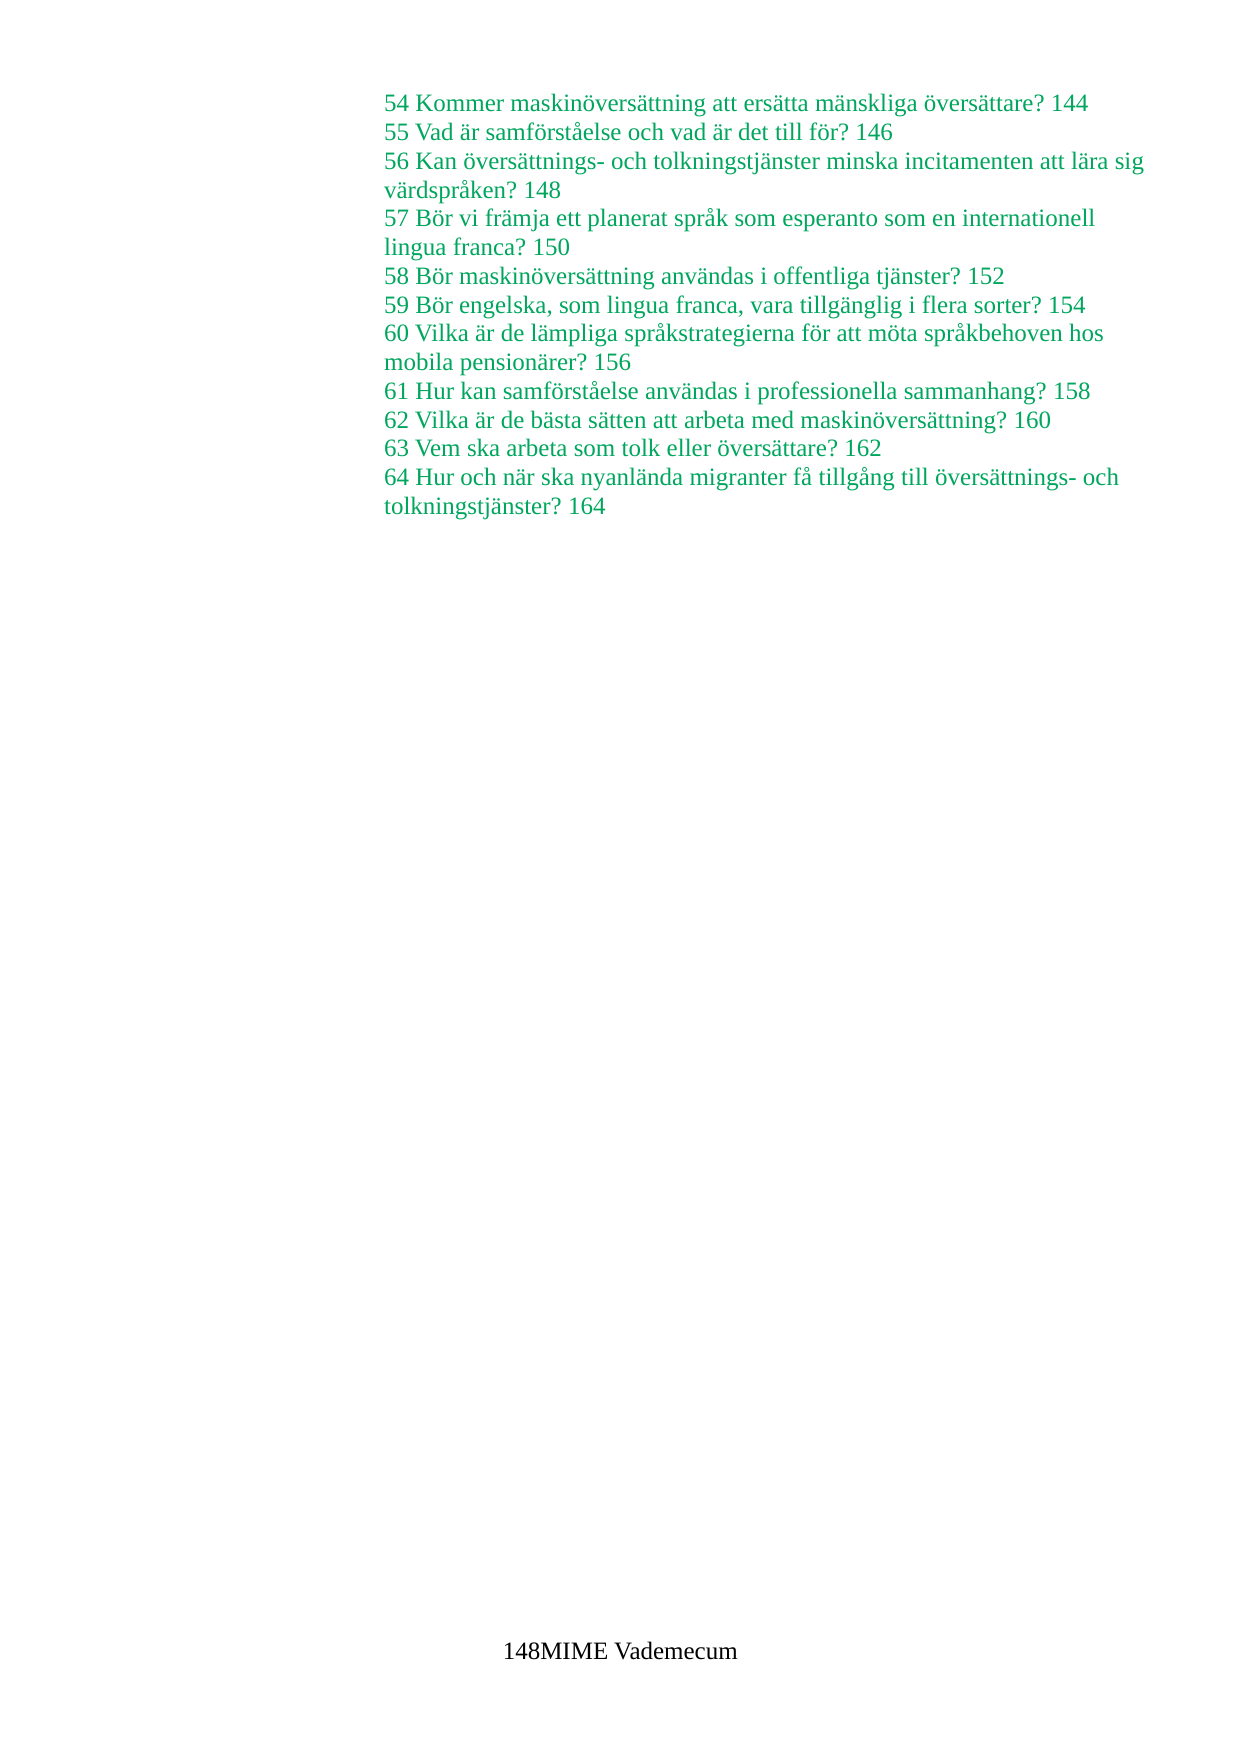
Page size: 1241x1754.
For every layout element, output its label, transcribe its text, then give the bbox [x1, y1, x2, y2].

text 58 Bör maskinöversättning användas i offentliga tjänster? 152 [384, 261, 1152, 290]
text 55 Vad är samförståelse och vad är det till för? 146 [384, 117, 1152, 146]
text 64 Hur och när ska nyanlända migranter få tillgång till översättnings- och tolkningstjänster? 164 [384, 462, 1152, 520]
text 61 Hur kan samförståelse användas i professionella sammanhang? 158 [384, 376, 1152, 405]
text 54 Kommer maskinöversättning att ersätta mänskliga översättare? 144 [384, 88, 1152, 117]
text 63 Vem ska arbeta som tolk eller översättare? 162 [384, 433, 1152, 462]
text 62 Vilka är de bästa sätten att arbeta med maskinöversättning? 160 [384, 405, 1152, 433]
text 56 Kan översättnings- och tolkningstjänster minska incitamenten att lära sig värdspråken? 148 [384, 146, 1152, 203]
text 60 Vilka är de lämpliga språkstrategierna för att möta språkbehoven hos mobila pensionärer? 156 [384, 318, 1152, 376]
text 59 Bör engelska, som lingua franca, vara tillgänglig i flera sorter? 154 [384, 290, 1152, 318]
text 57 Bör vi främja ett planerat språk som esperanto som en internationell lingua franca? 150 [384, 203, 1152, 261]
